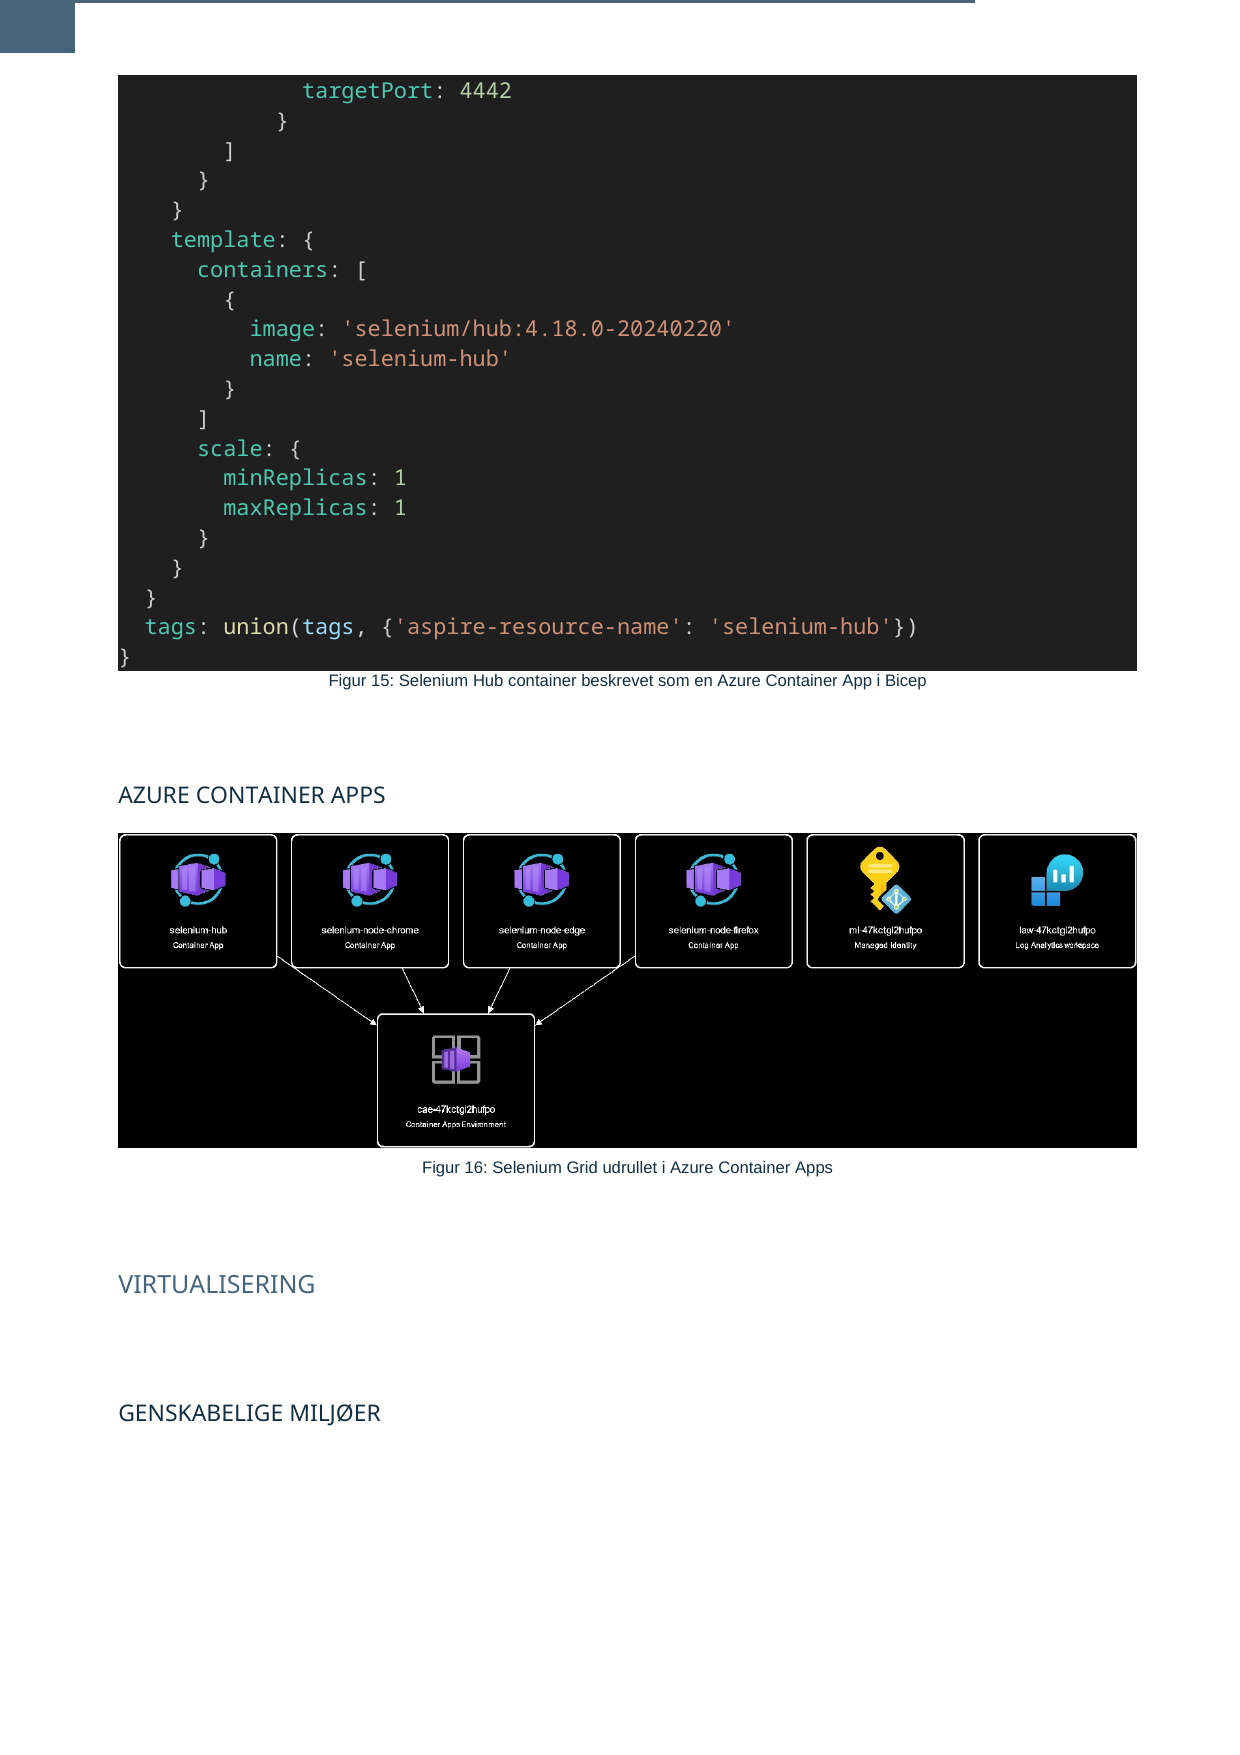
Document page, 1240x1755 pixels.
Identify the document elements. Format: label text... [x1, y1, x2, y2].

text } [118, 164, 1137, 194]
text tags: union(tags, {'aspire-resource-name': 'selenium-hub'}) [118, 611, 1137, 641]
text Figur 15: Selenium Hub container beskrevet som en Azure Container App i Bicep [118, 671, 1137, 690]
text } [118, 581, 1137, 611]
text } [118, 522, 1137, 552]
subtitle Genskabelige Miljøer [118, 1397, 1137, 1428]
subtitle Azure Container Apps [118, 779, 1137, 811]
text minReplicas: 1 [118, 462, 1137, 492]
text ] [118, 134, 1137, 164]
text scale: { [118, 432, 1137, 462]
text template: { [118, 224, 1137, 254]
text } [118, 105, 1137, 134]
text } [118, 552, 1137, 581]
text { [118, 283, 1137, 313]
text Figur 16: Selenium Grid udrullet i Azure Container Apps [118, 1158, 1137, 1177]
text } [118, 373, 1137, 403]
text maxReplicas: 1 [118, 492, 1137, 522]
text containers: [ [118, 254, 1137, 283]
text name: 'selenium-hub' [118, 343, 1137, 373]
text } [118, 194, 1137, 224]
text image: 'selenium/hub:4.18.0-20240220' [118, 313, 1137, 343]
text } [118, 641, 1137, 671]
text targetPort: 4442 [118, 75, 1137, 105]
subtitle Virtualisering [118, 1266, 1137, 1300]
text ] [118, 403, 1137, 432]
